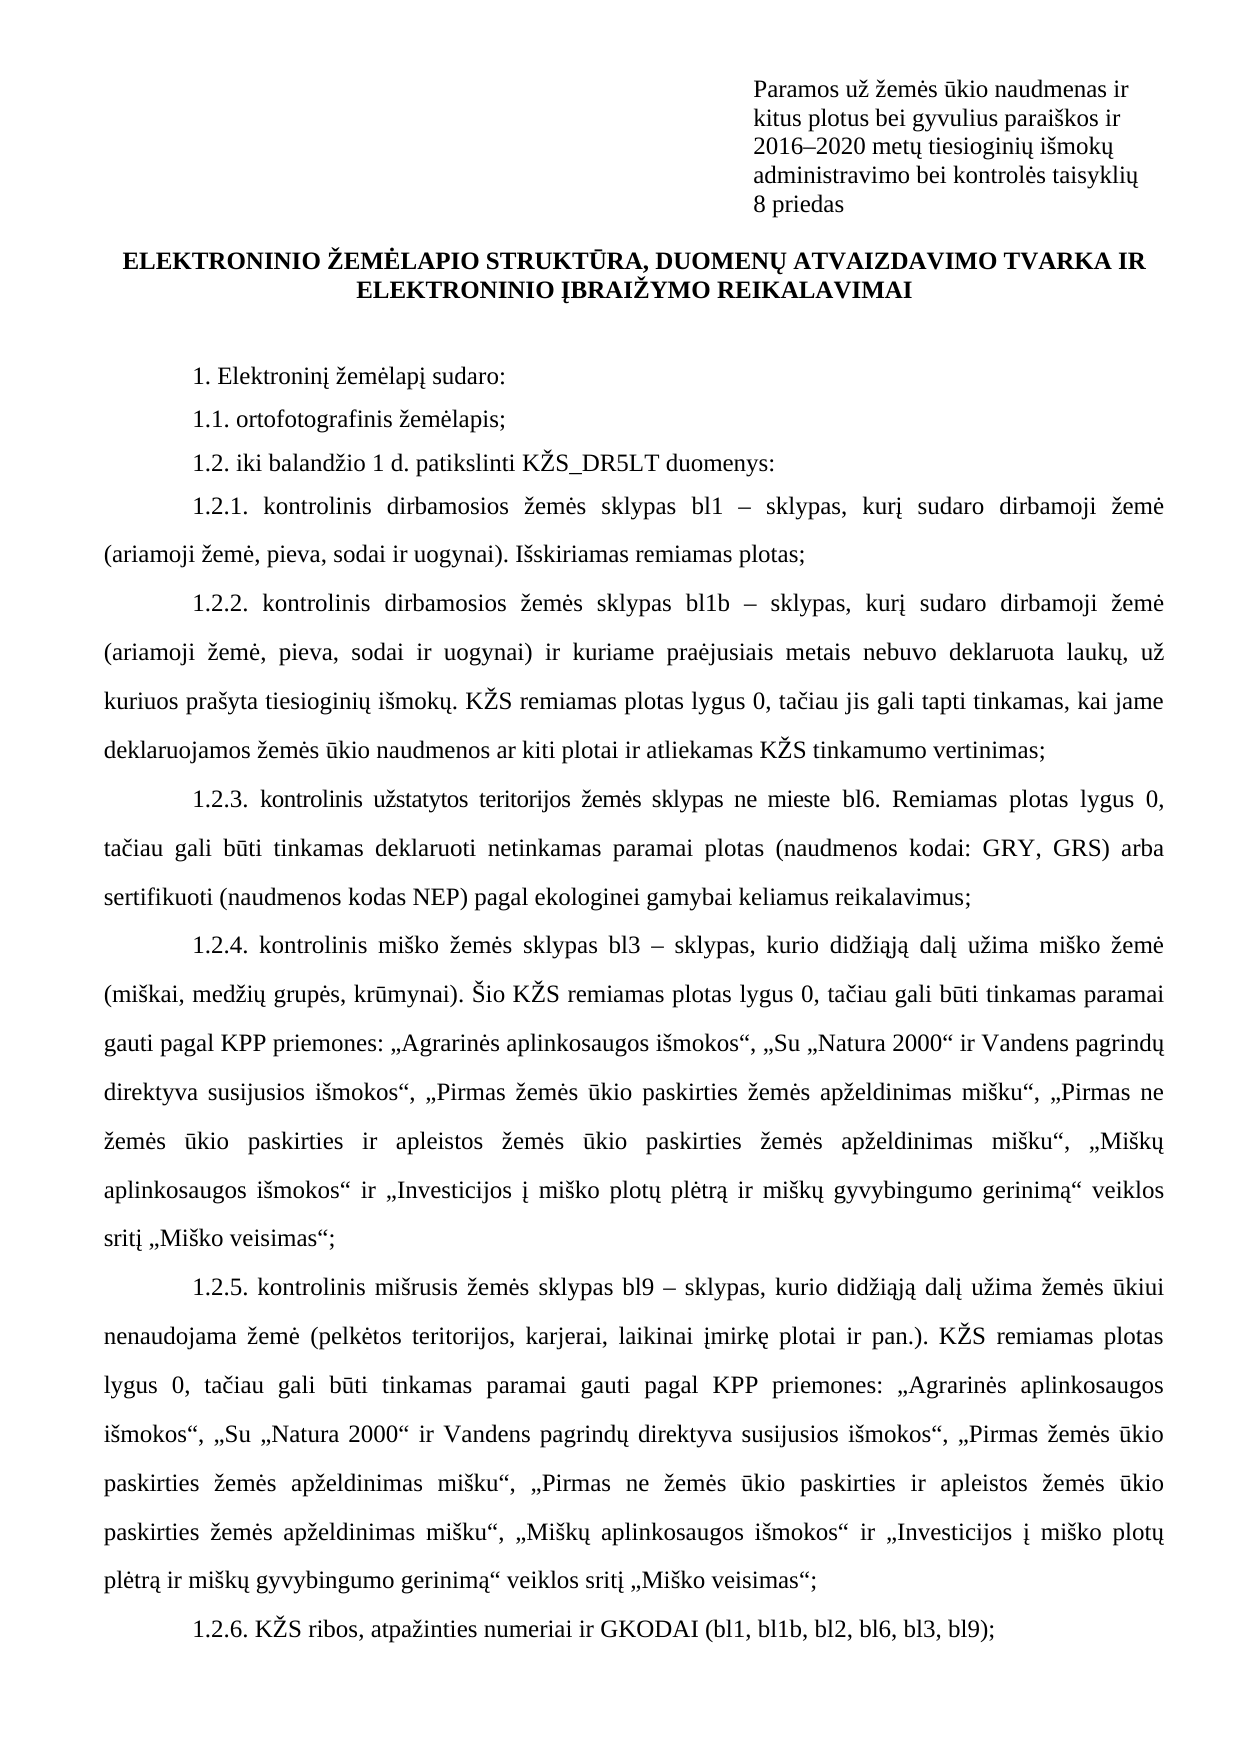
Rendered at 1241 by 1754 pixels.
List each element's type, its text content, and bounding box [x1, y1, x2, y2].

text 1.1. ortofotografinis žemėlapis; [103, 404, 1165, 433]
text 1.2.4. kontrolinis miško žemės sklypas bl3 – sklypas, kurio didžiąją dalį užima miško žemė (miškai, medžių grupės, krūmynai). Šio KŽS remiamas plotas lygus 0, tačiau gali būti tinkamas paramai gauti pagal KPP priemones: „Agrarinės aplinkosaugos išmokos“, „Su „Natura 2000“ ir Vandens pagrindų direktyva susijusios išmokos“, „Pirmas žemės ūkio paskirties žemės apželdinimas mišku“, „Pirmas ne žemės ūkio paskirties ir apleistos žemės ūkio paskirties žemės apželdinimas mišku“, „Miškų aplinkosaugos išmokos“ ir „Investicijos į miško plotų plėtrą ir miškų gyvybingumo gerinimą“ veiklos sritį „Miško veisimas“; [103, 930, 1165, 1252]
text 1. Elektroninį žemėlapį sudaro: [103, 361, 1165, 390]
text 1.2.3. kontrolinis užstatytos teritorijos žemės sklypas ne mieste bl6. Remiamas plotas lygus 0, tačiau gali būti tinkamas deklaruoti netinkamas paramai plotas (naudmenos kodai: GRY, GRS) arba sertifikuoti (naudmenos kodas NEP) pagal ekologinei gamybai keliamus reikalavimus; [103, 784, 1165, 910]
text 1.2.2. kontrolinis dirbamosios žemės sklypas bl1b – sklypas, kurį sudaro dirbamoji žemė (ariamoji žemė, pieva, sodai ir uogynai) ir kuriame praėjusiais metais nebuvo deklaruota laukų, už kuriuos prašyta tiesioginių išmokų. KŽS remiamas plotas lygus 0, tačiau jis gali tapti tinkamas, kai jame deklaruojamos žemės ūkio naudmenos ar kiti plotai ir atliekamas KŽS tinkamumo vertinimas; [103, 588, 1165, 764]
text 1.2.6. KŽS ribos, atpažinties numeriai ir GKODAI (bl1, bl1b, bl2, bl6, bl3, bl9); [103, 1614, 1165, 1643]
text Paramos už žemės ūkio naudmenas ir kitus plotus bei gyvulius paraiškos ir 2016–2020 metų tiesioginių išmokų administravimo bei kontrolės taisyklių 8 priedas [753, 74, 1165, 218]
text 1.2.5. kontrolinis mišrusis žemės sklypas bl9 – sklypas, kurio didžiąją dalį užima žemės ūkiui nenaudojama žemė (pelkėtos teritorijos, karjerai, laikinai įmirkę plotai ir pan.). KŽS remiamas plotas lygus 0, tačiau gali būti tinkamas paramai gauti pagal KPP priemones: „Agrarinės aplinkosaugos išmokos“, „Su „Natura 2000“ ir Vandens pagrindų direktyva susijusios išmokos“, „Pirmas žemės ūkio paskirties žemės apželdinimas mišku“, „Pirmas ne žemės ūkio paskirties ir apleistos žemės ūkio paskirties žemės apželdinimas mišku“, „Miškų aplinkosaugos išmokos“ ir „Investicijos į miško plotų plėtrą ir miškų gyvybingumo gerinimą“ veiklos sritį „Miško veisimas“; [103, 1272, 1165, 1594]
text ELEKTRONINIO ŽEMĖLAPIO STRUKTŪRA, DUOMENŲ ATVAIZDAVIMO TVARKA IR ELEKTRONINIO ĮBRAIŽYMO REIKALAVIMAI [103, 246, 1165, 304]
text 1.2. iki balandžio 1 d. patikslinti KŽS_DR5LT duomenys: [103, 448, 1165, 476]
text 1.2.1. kontrolinis dirbamosios žemės sklypas bl1 – sklypas, kurį sudaro dirbamoji žemė (ariamoji žemė, pieva, sodai ir uogynai). Išskiriamas remiamas plotas; [103, 491, 1165, 568]
